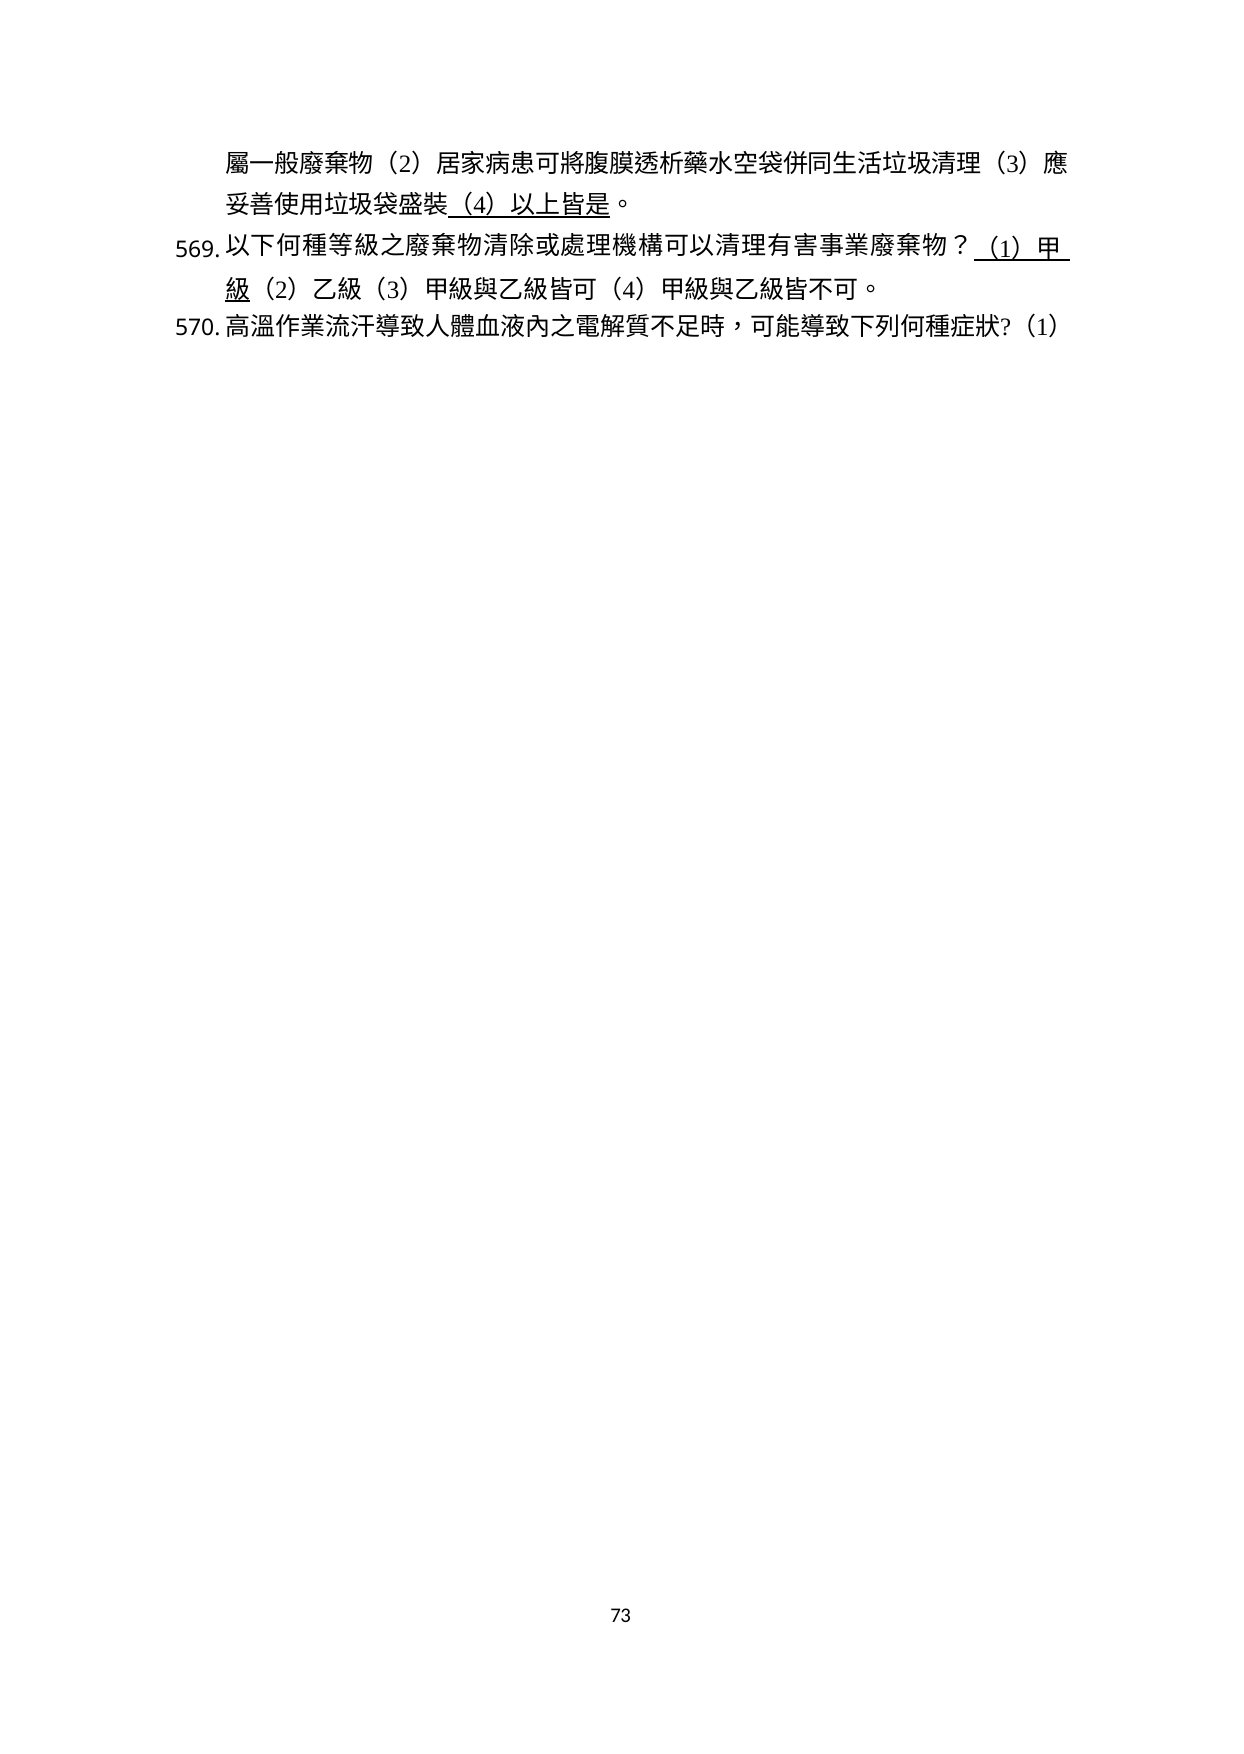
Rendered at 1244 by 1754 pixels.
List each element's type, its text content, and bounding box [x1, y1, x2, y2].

list 以下何種等級之廢棄物清除或處理機構可以清理有害事業廢棄物？（1）甲 級（2）乙級（3）甲級與乙級皆可（4）甲級與乙級皆不可。 [175, 226, 1082, 306]
list 高溫作業流汗導致人體血液內之電解質不足時，可能導致下列何種症狀?（1） [175, 310, 1119, 342]
text 屬一般廢棄物（2）居家病患可將腹膜透析藥水空袋併同生活垃圾清理（3）應妥善使用垃圾袋盛裝（4）以上皆是。 [225, 144, 1081, 221]
